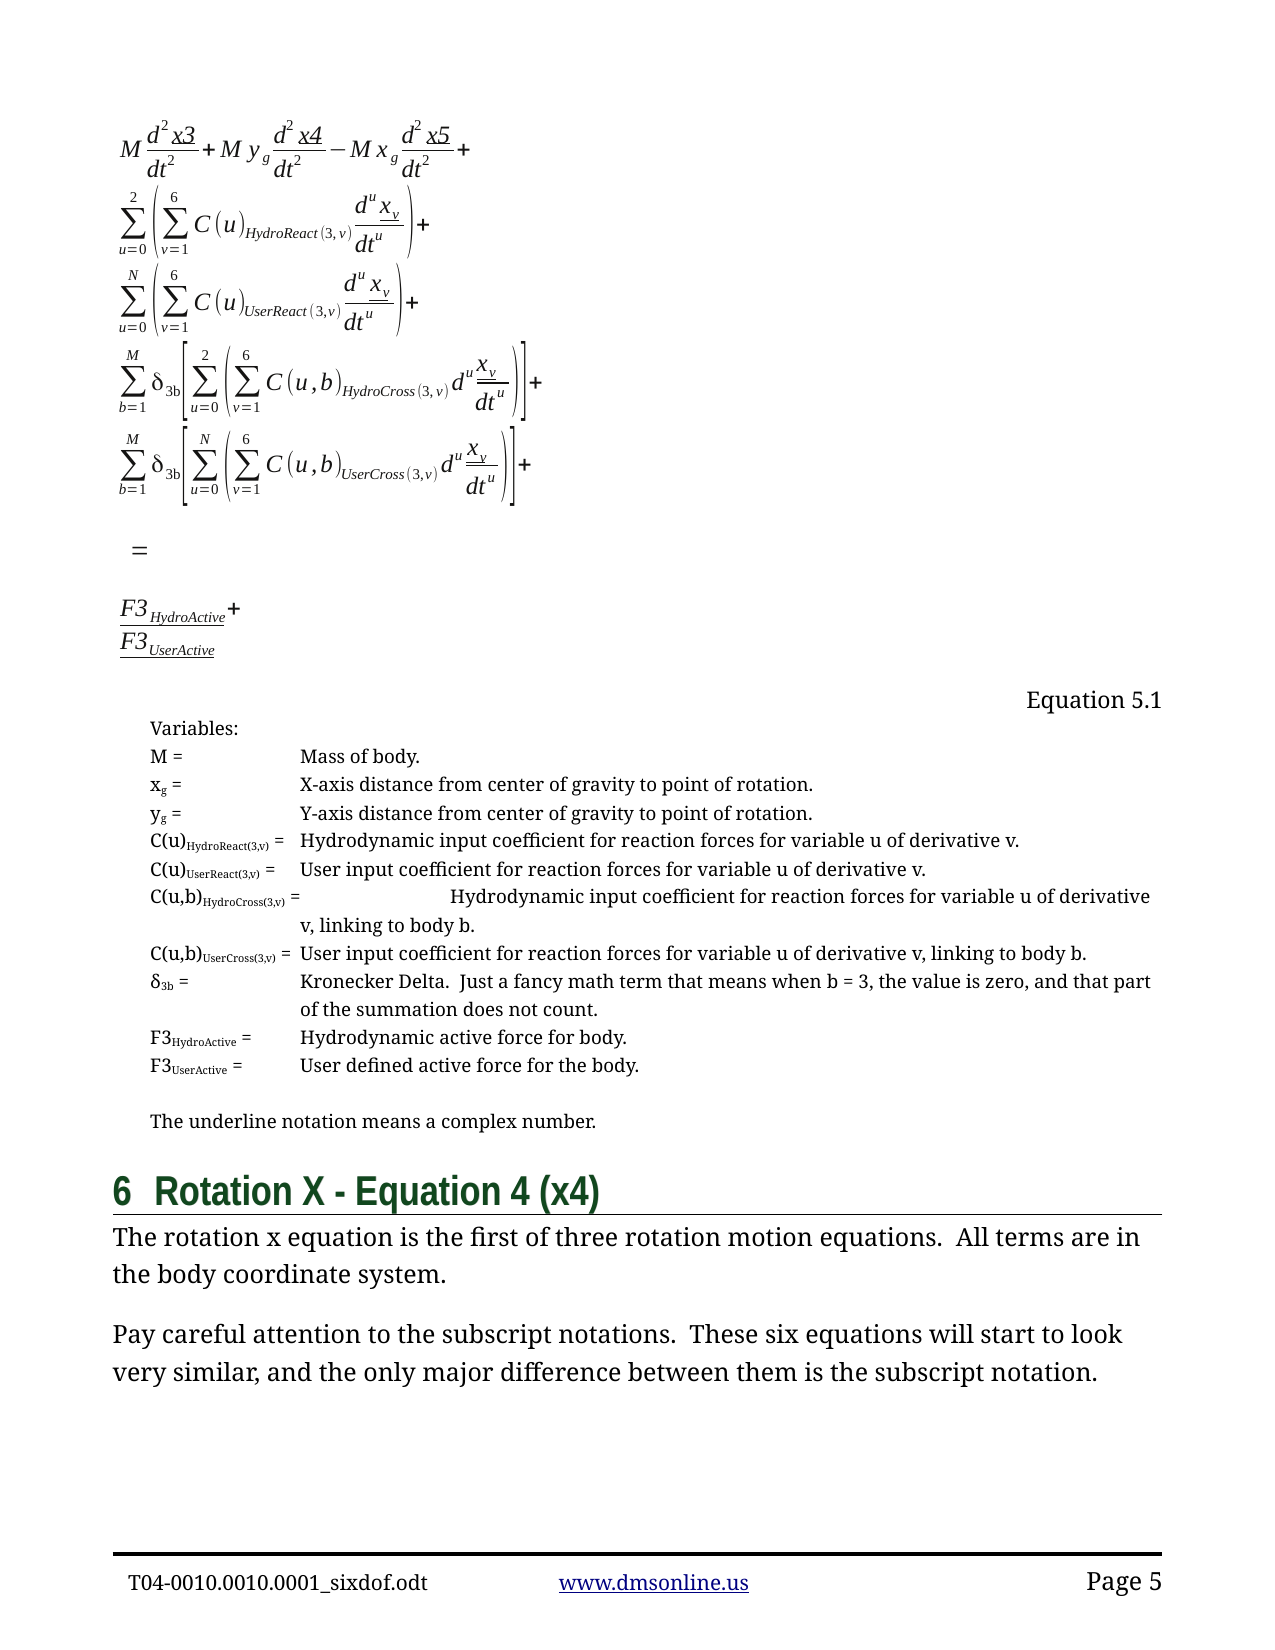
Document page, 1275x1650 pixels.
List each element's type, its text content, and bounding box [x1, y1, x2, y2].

text Variables: [150, 716, 1162, 741]
text C(u,b)HydroCross(3,v) = Hydrodynamic input coefficient for reaction forces for variable u of derivative v, linking to body b. [150, 884, 1162, 937]
text Pay careful attention to the subscript notations. These six equations will start to look very similar, and the only major difference between them is the subscript notation. [112, 1317, 1162, 1388]
subtitle Rotation X - Equation 4 (x4) [112, 1166, 1162, 1215]
text C(u)UserReact(3,v) = User input coefficient for reaction forces for variable u of derivative v. [150, 856, 1162, 881]
text C(u,b)UserCross(3,v) = User input coefficient for reaction forces for variable u of derivative v, linking to body b. [150, 940, 1162, 965]
text M = Mass of body. [150, 744, 1162, 769]
text yg = Y-axis distance from center of gravity to point of rotation. [150, 800, 1162, 825]
text C(u)HydroReact(3,v) = Hydrodynamic input coefficient for reaction forces for variable u of derivative v. [150, 828, 1162, 853]
text The rotation x equation is the first of three rotation motion equations. All terms are in the body coordinate system. [112, 1219, 1162, 1291]
text Equation 5.1 [112, 684, 1162, 716]
text F3HydroActive = Hydrodynamic active force for body. [150, 1024, 1162, 1049]
text xg = X-axis distance from center of gravity to point of rotation. [150, 772, 1162, 797]
text δ3b = Kronecker Delta. Just a fancy math term that means when b = 3, the value is zero, and that part of the summation does not count. [150, 968, 1162, 1021]
text F3UserActive = User defined active force for the body. [150, 1052, 1162, 1077]
text The underline notation means a complex number. [150, 1108, 1162, 1133]
